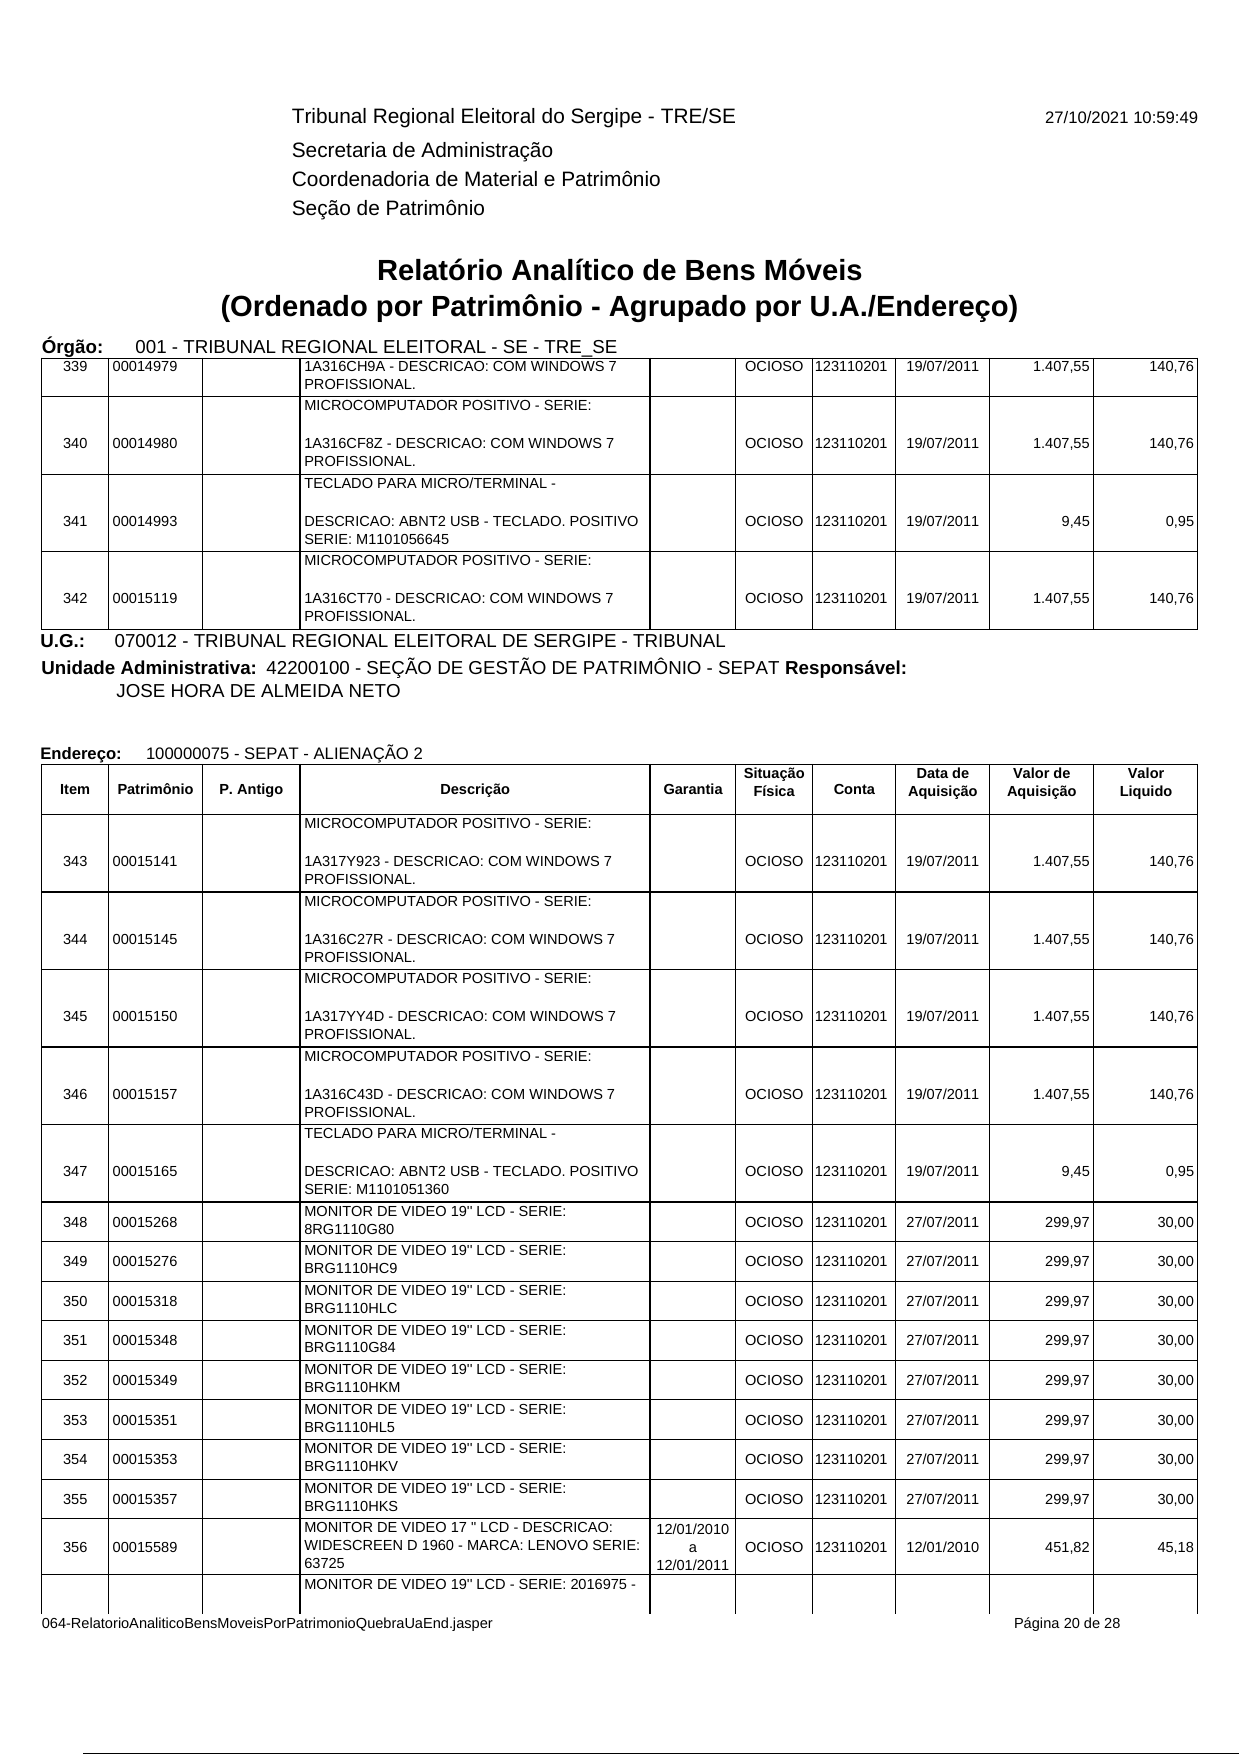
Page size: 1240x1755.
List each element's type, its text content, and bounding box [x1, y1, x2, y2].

table_cell 351 [42, 1321, 108, 1360]
table_header P. Antigo [203, 765, 299, 814]
table_cell 140,76 [1094, 435, 1197, 473]
table_cell 140,76 [1094, 931, 1197, 969]
table_cell OCIOSO [736, 435, 812, 473]
table_cell OCIOSO [736, 1321, 812, 1360]
table_cell 1.407,55 [990, 853, 1093, 891]
table_cell [651, 1203, 735, 1241]
table_cell 349 [42, 1242, 108, 1281]
table_cell 340 [42, 435, 108, 473]
table_cell 19/07/2011 [896, 435, 989, 473]
table_cell 19/07/2011 [896, 1163, 989, 1201]
table_cell [651, 359, 735, 396]
table_cell 299,97 [990, 1361, 1093, 1399]
table_cell [813, 552, 895, 590]
table_cell MONITOR DE VIDEO 19'' LCD - SERIE: BRG1110HKM [301, 1361, 649, 1399]
table_header Patrimônio [109, 765, 202, 814]
table_cell MICROCOMPUTADOR POSITIVO - SERIE: [301, 1048, 649, 1086]
table_cell [1094, 893, 1197, 931]
table_cell 00015357 [109, 1480, 202, 1518]
table_cell OCIOSO [736, 1440, 812, 1478]
table_cell [736, 893, 812, 931]
table_cell [42, 1048, 108, 1086]
table_cell [203, 815, 299, 853]
table_cell [203, 1048, 299, 1086]
table_cell [109, 475, 202, 513]
table_cell 123110201 [813, 853, 895, 891]
table_cell [896, 552, 989, 590]
table_cell [813, 1125, 895, 1163]
table_cell 00015318 [109, 1282, 202, 1320]
table_cell MONITOR DE VIDEO 19'' LCD - SERIE: BRG1110HLC [301, 1282, 649, 1320]
table_cell [651, 435, 735, 473]
table_cell 30,00 [1094, 1282, 1197, 1320]
table_cell [203, 931, 299, 969]
table_cell MONITOR DE VIDEO 19'' LCD - SERIE: 2016975 - [301, 1575, 649, 1613]
table_cell [109, 552, 202, 590]
table_cell DESCRICAO: ABNT2 USB - TECLADO. POSITIVO SERIE: M1101051360 [301, 1163, 649, 1201]
table_cell 348 [42, 1203, 108, 1241]
table_cell [1094, 1125, 1197, 1163]
table_cell [42, 970, 108, 1008]
table_cell [651, 552, 735, 590]
table_cell 123110201 [813, 1242, 895, 1281]
table_cell 0,95 [1094, 513, 1197, 551]
table_cell [203, 1203, 299, 1241]
table_cell 30,00 [1094, 1440, 1197, 1478]
text Unidade Administrativa: 42200100 - SEÇÃO DE GESTÃO DE PATRIMÔNIO - SEPAT Responsável: JOSE HORA DE ALMEIDA NETO [41, 657, 935, 701]
table_cell [203, 1321, 299, 1360]
table_cell 00015157 [109, 1086, 202, 1124]
table_cell [109, 1575, 202, 1613]
table_cell [651, 397, 735, 435]
table_cell 00015150 [109, 1008, 202, 1046]
table_cell [651, 1008, 735, 1046]
table_cell [203, 1575, 299, 1613]
table_cell MICROCOMPUTADOR POSITIVO - SERIE: [301, 815, 649, 853]
table_cell [651, 1048, 735, 1086]
table_cell 343 [42, 853, 108, 891]
table_cell 123110201 [813, 1361, 895, 1399]
table_cell 1A316CT70 - DESCRICAO: COM WINDOWS 7 PROFISSIONAL. [301, 590, 649, 628]
table_cell OCIOSO [736, 1400, 812, 1439]
table_cell 140,76 [1094, 1086, 1197, 1124]
table_cell [42, 397, 108, 435]
table_cell 1A316CF8Z - DESCRICAO: COM WINDOWS 7 PROFISSIONAL. [301, 435, 649, 473]
table_cell [896, 475, 989, 513]
table_cell [651, 1575, 735, 1613]
table_cell 00015353 [109, 1440, 202, 1478]
table_cell 9,45 [990, 513, 1093, 551]
table_cell 00015165 [109, 1163, 202, 1201]
table_header Situação Física [736, 765, 812, 814]
table_cell 00015268 [109, 1203, 202, 1241]
table_cell [651, 853, 735, 891]
table_cell 346 [42, 1086, 108, 1124]
table_cell [651, 1440, 735, 1478]
table_cell MONITOR DE VIDEO 19'' LCD - SERIE: BRG1110HC9 [301, 1242, 649, 1281]
table_cell OCIOSO [736, 1008, 812, 1046]
table_cell [203, 1400, 299, 1439]
table_cell [896, 397, 989, 435]
table_cell [651, 1242, 735, 1281]
table_cell [651, 590, 735, 628]
table_cell [813, 970, 895, 1008]
table_cell [651, 1125, 735, 1163]
table_cell MICROCOMPUTADOR POSITIVO - SERIE: [301, 970, 649, 1008]
table_cell [203, 1282, 299, 1320]
table_cell [203, 1440, 299, 1478]
table_cell 30,00 [1094, 1480, 1197, 1518]
table_cell [203, 853, 299, 891]
table_cell 1.407,55 [990, 590, 1093, 628]
table_cell 00015351 [109, 1400, 202, 1439]
table_cell [42, 815, 108, 853]
table_cell [203, 1008, 299, 1046]
table_cell 123110201 [813, 1400, 895, 1439]
table_cell [736, 970, 812, 1008]
table_cell 45,18 [1094, 1519, 1197, 1574]
table_header Conta [813, 765, 895, 814]
table_cell 0,95 [1094, 1163, 1197, 1201]
table_cell [42, 475, 108, 513]
table_cell 00015589 [109, 1519, 202, 1574]
table_cell OCIOSO [736, 1282, 812, 1320]
table_cell [736, 815, 812, 853]
table_cell [203, 513, 299, 551]
table_header Garantia [651, 765, 735, 814]
table_cell [651, 1282, 735, 1320]
table_cell 123110201 [813, 1480, 895, 1518]
table_cell [109, 1125, 202, 1163]
table_cell [896, 1575, 989, 1613]
table_header Item [42, 765, 108, 814]
table_cell OCIOSO [736, 1519, 812, 1574]
table_cell [1094, 397, 1197, 435]
table_cell 1A316C27R - DESCRICAO: COM WINDOWS 7 PROFISSIONAL. [301, 931, 649, 969]
table_cell [203, 1163, 299, 1201]
table_cell [651, 1361, 735, 1399]
table_cell [736, 552, 812, 590]
table_cell 1A317YY4D - DESCRICAO: COM WINDOWS 7 PROFISSIONAL. [301, 1008, 649, 1046]
table_cell MICROCOMPUTADOR POSITIVO - SERIE: [301, 552, 649, 590]
table_cell [813, 815, 895, 853]
table_cell 123110201 [813, 1519, 895, 1574]
table_cell 00014993 [109, 513, 202, 551]
table_header Valor Liquido [1094, 765, 1197, 814]
table_cell 1.407,55 [990, 931, 1093, 969]
table_cell [109, 1048, 202, 1086]
table_cell [736, 1125, 812, 1163]
table_cell 12/01/2010 a 12/01/2011 [651, 1519, 735, 1574]
table_cell 123110201 [813, 1282, 895, 1320]
table_cell 00015276 [109, 1242, 202, 1281]
table_cell 27/07/2011 [896, 1321, 989, 1360]
table_cell 1.407,55 [990, 1008, 1093, 1046]
table_cell 00015119 [109, 590, 202, 628]
table_cell 344 [42, 931, 108, 969]
table_cell 353 [42, 1400, 108, 1439]
table_cell MICROCOMPUTADOR POSITIVO - SERIE: [301, 397, 649, 435]
table_cell [990, 397, 1093, 435]
table_cell 1A316CH9A - DESCRICAO: COM WINDOWS 7 PROFISSIONAL. [301, 359, 649, 396]
table_cell 299,97 [990, 1400, 1093, 1439]
table_cell [736, 1575, 812, 1613]
table_cell 140,76 [1094, 359, 1197, 396]
table_cell [109, 815, 202, 853]
table_cell 350 [42, 1282, 108, 1320]
table_cell [1094, 1575, 1197, 1613]
table_cell 341 [42, 513, 108, 551]
table_cell [896, 1125, 989, 1163]
table_cell 342 [42, 590, 108, 628]
table_cell OCIOSO [736, 853, 812, 891]
table_header Data de Aquisição [896, 765, 989, 814]
table_cell 27/07/2011 [896, 1361, 989, 1399]
table_cell [896, 893, 989, 931]
table_cell [42, 552, 108, 590]
table_cell [813, 397, 895, 435]
table_cell 339 [42, 359, 108, 396]
table_cell 00014979 [109, 359, 202, 396]
table_cell 352 [42, 1361, 108, 1399]
table_header Valor de Aquisição [990, 765, 1093, 814]
table_cell [203, 893, 299, 931]
table_cell 354 [42, 1440, 108, 1478]
table_cell [813, 1048, 895, 1086]
table_cell 299,97 [990, 1321, 1093, 1360]
table_cell [109, 893, 202, 931]
table_cell [736, 1048, 812, 1086]
table_cell 00015145 [109, 931, 202, 969]
table_cell 123110201 [813, 359, 895, 396]
table_cell [651, 931, 735, 969]
table_cell OCIOSO [736, 1361, 812, 1399]
table_cell 27/07/2011 [896, 1282, 989, 1320]
table_cell [203, 590, 299, 628]
table_cell 123110201 [813, 435, 895, 473]
table_cell MONITOR DE VIDEO 19'' LCD - SERIE: BRG1110HL5 [301, 1400, 649, 1439]
table_cell [42, 1575, 108, 1613]
table_cell OCIOSO [736, 1242, 812, 1281]
table_cell [109, 970, 202, 1008]
table_cell 123110201 [813, 1008, 895, 1046]
table_cell [990, 970, 1093, 1008]
table_cell [651, 815, 735, 853]
table_cell 123110201 [813, 931, 895, 969]
table_cell OCIOSO [736, 1163, 812, 1201]
table_cell 19/07/2011 [896, 359, 989, 396]
table_cell [896, 1048, 989, 1086]
table_cell [1094, 552, 1197, 590]
table_cell [651, 970, 735, 1008]
table_cell [990, 1048, 1093, 1086]
table_cell TECLADO PARA MICRO/TERMINAL - [301, 475, 649, 513]
table_cell 00015349 [109, 1361, 202, 1399]
table_cell [203, 552, 299, 590]
table_cell 345 [42, 1008, 108, 1046]
table_cell 140,76 [1094, 1008, 1197, 1046]
table_cell 00014980 [109, 435, 202, 473]
table_cell 30,00 [1094, 1203, 1197, 1241]
table_cell 00015141 [109, 853, 202, 891]
table_cell 00015348 [109, 1321, 202, 1360]
table_cell [203, 1242, 299, 1281]
table_cell MONITOR DE VIDEO 19'' LCD - SERIE: BRG1110HKV [301, 1440, 649, 1478]
table_cell [651, 893, 735, 931]
table_cell OCIOSO [736, 1086, 812, 1124]
table_cell MONITOR DE VIDEO 19'' LCD - SERIE: BRG1110G84 [301, 1321, 649, 1360]
table_cell 27/07/2011 [896, 1203, 989, 1241]
table_cell [203, 435, 299, 473]
table_cell [813, 1575, 895, 1613]
table_cell 347 [42, 1163, 108, 1201]
table_cell [813, 475, 895, 513]
table_cell [42, 1125, 108, 1163]
table_cell [109, 397, 202, 435]
table_cell OCIOSO [736, 1480, 812, 1518]
table_cell [990, 552, 1093, 590]
table_cell 123110201 [813, 1203, 895, 1241]
table_cell 27/07/2011 [896, 1400, 989, 1439]
table_cell 1.407,55 [990, 359, 1093, 396]
table_cell TECLADO PARA MICRO/TERMINAL - [301, 1125, 649, 1163]
table_cell [896, 970, 989, 1008]
table_cell [990, 1125, 1093, 1163]
table_cell [651, 513, 735, 551]
table_cell [651, 1086, 735, 1124]
table_cell 123110201 [813, 513, 895, 551]
table_cell 451,82 [990, 1519, 1093, 1574]
table_cell 299,97 [990, 1282, 1093, 1320]
table_cell 1.407,55 [990, 435, 1093, 473]
table_cell [203, 1480, 299, 1518]
table_cell [736, 475, 812, 513]
table_cell [651, 1480, 735, 1518]
table_cell [203, 1519, 299, 1574]
table_cell [203, 1361, 299, 1399]
table_cell 27/07/2011 [896, 1242, 989, 1281]
table_cell 356 [42, 1519, 108, 1574]
table_header Descrição [301, 765, 649, 814]
table_cell [203, 397, 299, 435]
table_cell 1A317Y923 - DESCRICAO: COM WINDOWS 7 PROFISSIONAL. [301, 853, 649, 891]
table_cell [203, 1086, 299, 1124]
table_cell 12/01/2010 [896, 1519, 989, 1574]
table_cell 140,76 [1094, 853, 1197, 891]
table_cell 1A316C43D - DESCRICAO: COM WINDOWS 7 PROFISSIONAL. [301, 1086, 649, 1124]
table_cell [896, 815, 989, 853]
table_cell MONITOR DE VIDEO 19'' LCD - SERIE: BRG1110HKS [301, 1480, 649, 1518]
table_cell 140,76 [1094, 590, 1197, 628]
table_cell [736, 397, 812, 435]
table_cell MONITOR DE VIDEO 17 " LCD - DESCRICAO: WIDESCREEN D 1960 - MARCA: LENOVO SERIE: 63725 [301, 1519, 649, 1574]
table_cell 9,45 [990, 1163, 1093, 1201]
table_cell 30,00 [1094, 1321, 1197, 1360]
table_cell MONITOR DE VIDEO 19'' LCD - SERIE: 8RG1110G80 [301, 1203, 649, 1241]
table_cell 27/07/2011 [896, 1480, 989, 1518]
table_cell [813, 893, 895, 931]
table_cell [203, 359, 299, 396]
table_cell OCIOSO [736, 590, 812, 628]
table_cell 123110201 [813, 1163, 895, 1201]
table_cell 19/07/2011 [896, 931, 989, 969]
table_cell [990, 815, 1093, 853]
text Endereço: 100000075 - SEPAT - ALIENAÇÃO 2 [40, 743, 1089, 763]
table_cell [1094, 475, 1197, 513]
table_cell 299,97 [990, 1203, 1093, 1241]
table_cell [1094, 1048, 1197, 1086]
table_cell 123110201 [813, 1086, 895, 1124]
table_cell 123110201 [813, 590, 895, 628]
table_cell 19/07/2011 [896, 853, 989, 891]
table_cell OCIOSO [736, 359, 812, 396]
table_cell [990, 893, 1093, 931]
table_cell [203, 970, 299, 1008]
table_cell 299,97 [990, 1440, 1093, 1478]
table_cell [651, 475, 735, 513]
text U.G.: 070012 - TRIBUNAL REGIONAL ELEITORAL DE SERGIPE - TRIBUNAL [40, 629, 1089, 651]
table_cell 19/07/2011 [896, 513, 989, 551]
table_cell 30,00 [1094, 1361, 1197, 1399]
table_cell 355 [42, 1480, 108, 1518]
table_cell [651, 1400, 735, 1439]
table_cell [651, 1163, 735, 1201]
table_cell [1094, 815, 1197, 853]
table_cell [990, 475, 1093, 513]
table_cell 19/07/2011 [896, 1008, 989, 1046]
table_cell [990, 1575, 1093, 1613]
table_cell OCIOSO [736, 931, 812, 969]
table_cell 19/07/2011 [896, 1086, 989, 1124]
table_cell 1.407,55 [990, 1086, 1093, 1124]
table_cell 299,97 [990, 1480, 1093, 1518]
table_cell [203, 1125, 299, 1163]
table_cell OCIOSO [736, 1203, 812, 1241]
table_cell 27/07/2011 [896, 1440, 989, 1478]
table_cell 299,97 [990, 1242, 1093, 1281]
table_cell DESCRICAO: ABNT2 USB - TECLADO. POSITIVO SERIE: M1101056645 [301, 513, 649, 551]
table_cell MICROCOMPUTADOR POSITIVO - SERIE: [301, 893, 649, 931]
table_cell 30,00 [1094, 1400, 1197, 1439]
table_cell 30,00 [1094, 1242, 1197, 1281]
table_cell [42, 893, 108, 931]
table_cell [651, 1321, 735, 1360]
table_cell OCIOSO [736, 513, 812, 551]
table_cell 123110201 [813, 1321, 895, 1360]
table_cell [1094, 970, 1197, 1008]
table_cell 19/07/2011 [896, 590, 989, 628]
table_cell [203, 475, 299, 513]
table_cell 123110201 [813, 1440, 895, 1478]
